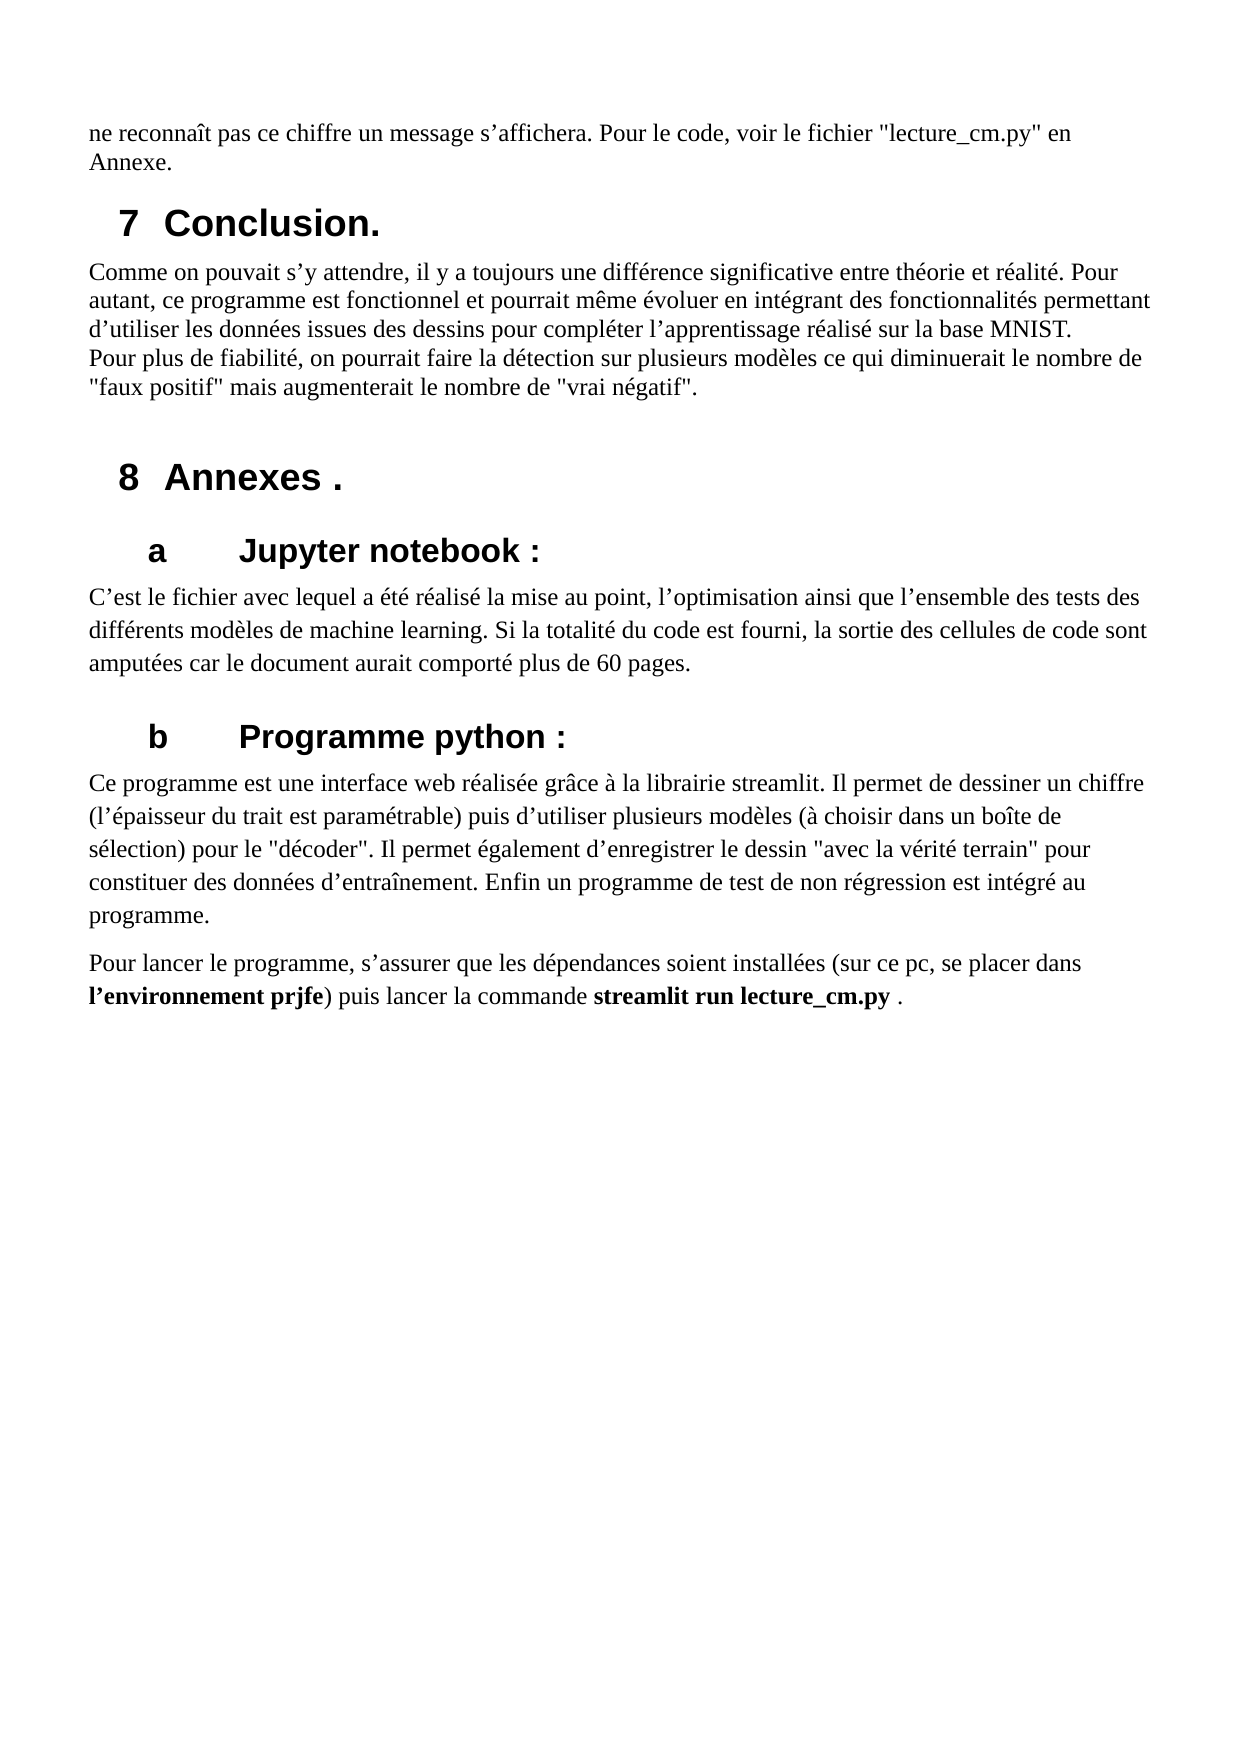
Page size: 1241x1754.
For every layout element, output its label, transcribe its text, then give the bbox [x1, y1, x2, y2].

text C’est le fichier avec lequel a été réalisé la mise au point, l’optimisation ainsi que l’ensemble des tests des différents modèles de machine learning. Si la totalité du code est fourni, la sortie des cellules de code sont amputées car le document aurait comporté plus de 60 pages. [88, 582, 1152, 677]
text Pour lancer le programme, s’assurer que les dépendances soient installées (sur ce pc, se placer dans l’environnement prjfe) puis lancer la commande streamlit run lecture_cm.py . [88, 948, 1152, 1009]
subtitle Programme python : [88, 717, 1152, 756]
text Ce programme est une interface web réalisée grâce à la librairie streamlit. Il permet de dessiner un chiffre (l’épaisseur du trait est paramétrable) puis d’utiliser plusieurs modèles (à choisir dans un boîte de sélection) pour le "décoder". Il permet également d’enregistrer le dessin "avec la vérité terrain" pour constituer des données d’entraînement. Enfin un programme de test de non régression est intégré au programme. [88, 768, 1152, 929]
subtitle Jupyter notebook : [88, 531, 1152, 570]
text ne reconnaît pas ce chiffre un message s’affichera. Pour le code, voir le fichier "lecture_cm.py" en Annexe. [88, 118, 1152, 176]
text Comme on pouvait s’y attendre, il y a toujours une différence significative entre théorie et réalité. Pour autant, ce programme est fonctionnel et pourrait même évoluer en intégrant des fonctionnalités permettant d’utiliser les données issues des dessins pour compléter l’apprentissage réalisé sur la base MNIST. [88, 257, 1152, 343]
text Pour plus de fiabilité, on pourrait faire la détection sur plusieurs modèles ce qui diminuerait le nombre de "faux positif" mais augmenterait le nombre de "vrai négatif". [88, 343, 1152, 401]
subtitle Conclusion. [88, 201, 1152, 244]
subtitle Annexes . [88, 454, 1152, 498]
